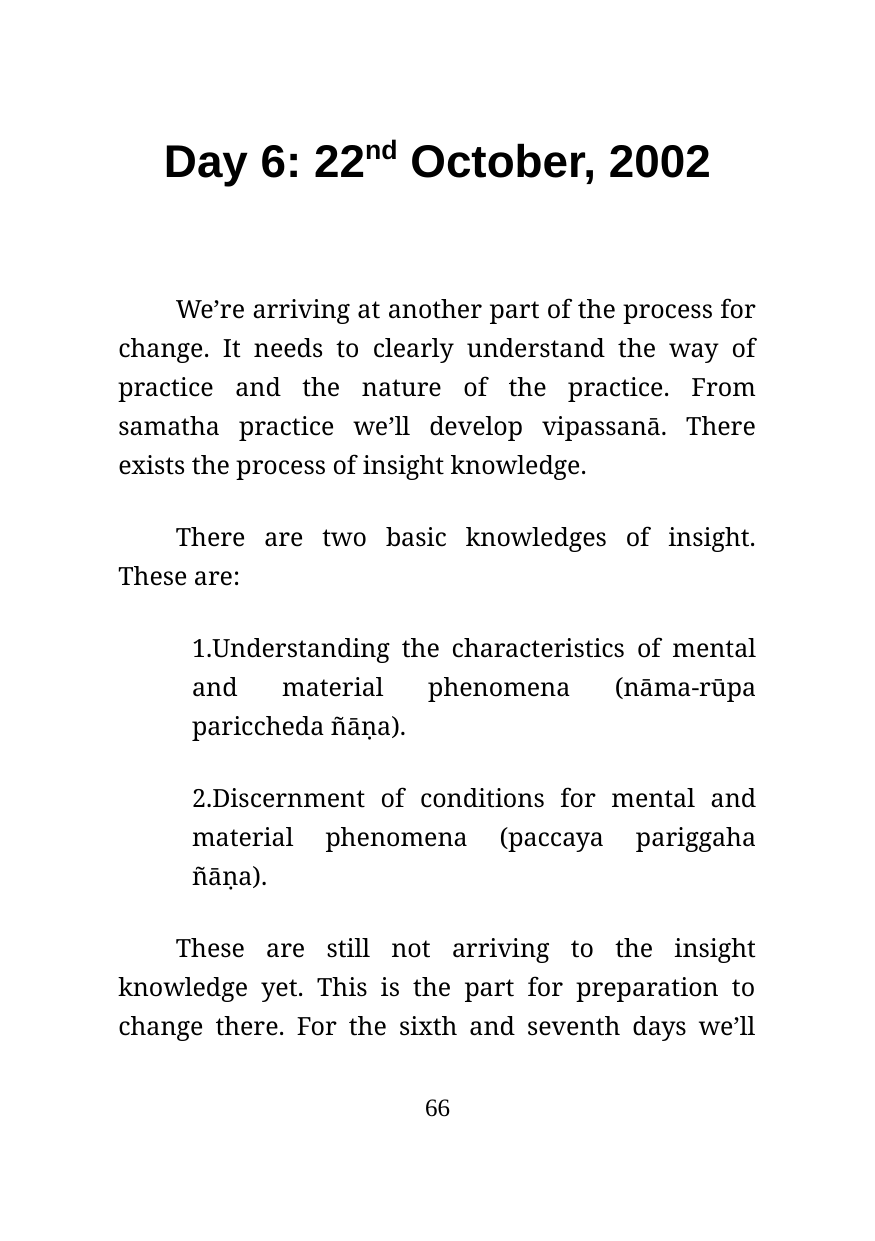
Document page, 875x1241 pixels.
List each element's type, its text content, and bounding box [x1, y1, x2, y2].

text There are two basic knowledges of insight. These are: [118, 519, 756, 593]
text These are still not arriving to the insight knowledge yet. This is the part for preparation to change there. For the sixth and seventh days we’ll [118, 930, 756, 1043]
subtitle Day 6: 22nd October, 2002 [118, 134, 756, 187]
list Understanding the characteristics of mental and material phenomena (nāma-rūpa pariccheda ñāṇa). [118, 630, 756, 743]
list Discernment of conditions for mental and material phenomena (paccaya pariggaha ñāṇa). [118, 780, 756, 893]
text We’re arriving at another part of the process for change. It needs to clearly understand the way of practice and the nature of the practice. From samatha practice we’ll develop vipassanā. There exists the process of insight knowledge. [118, 291, 756, 482]
